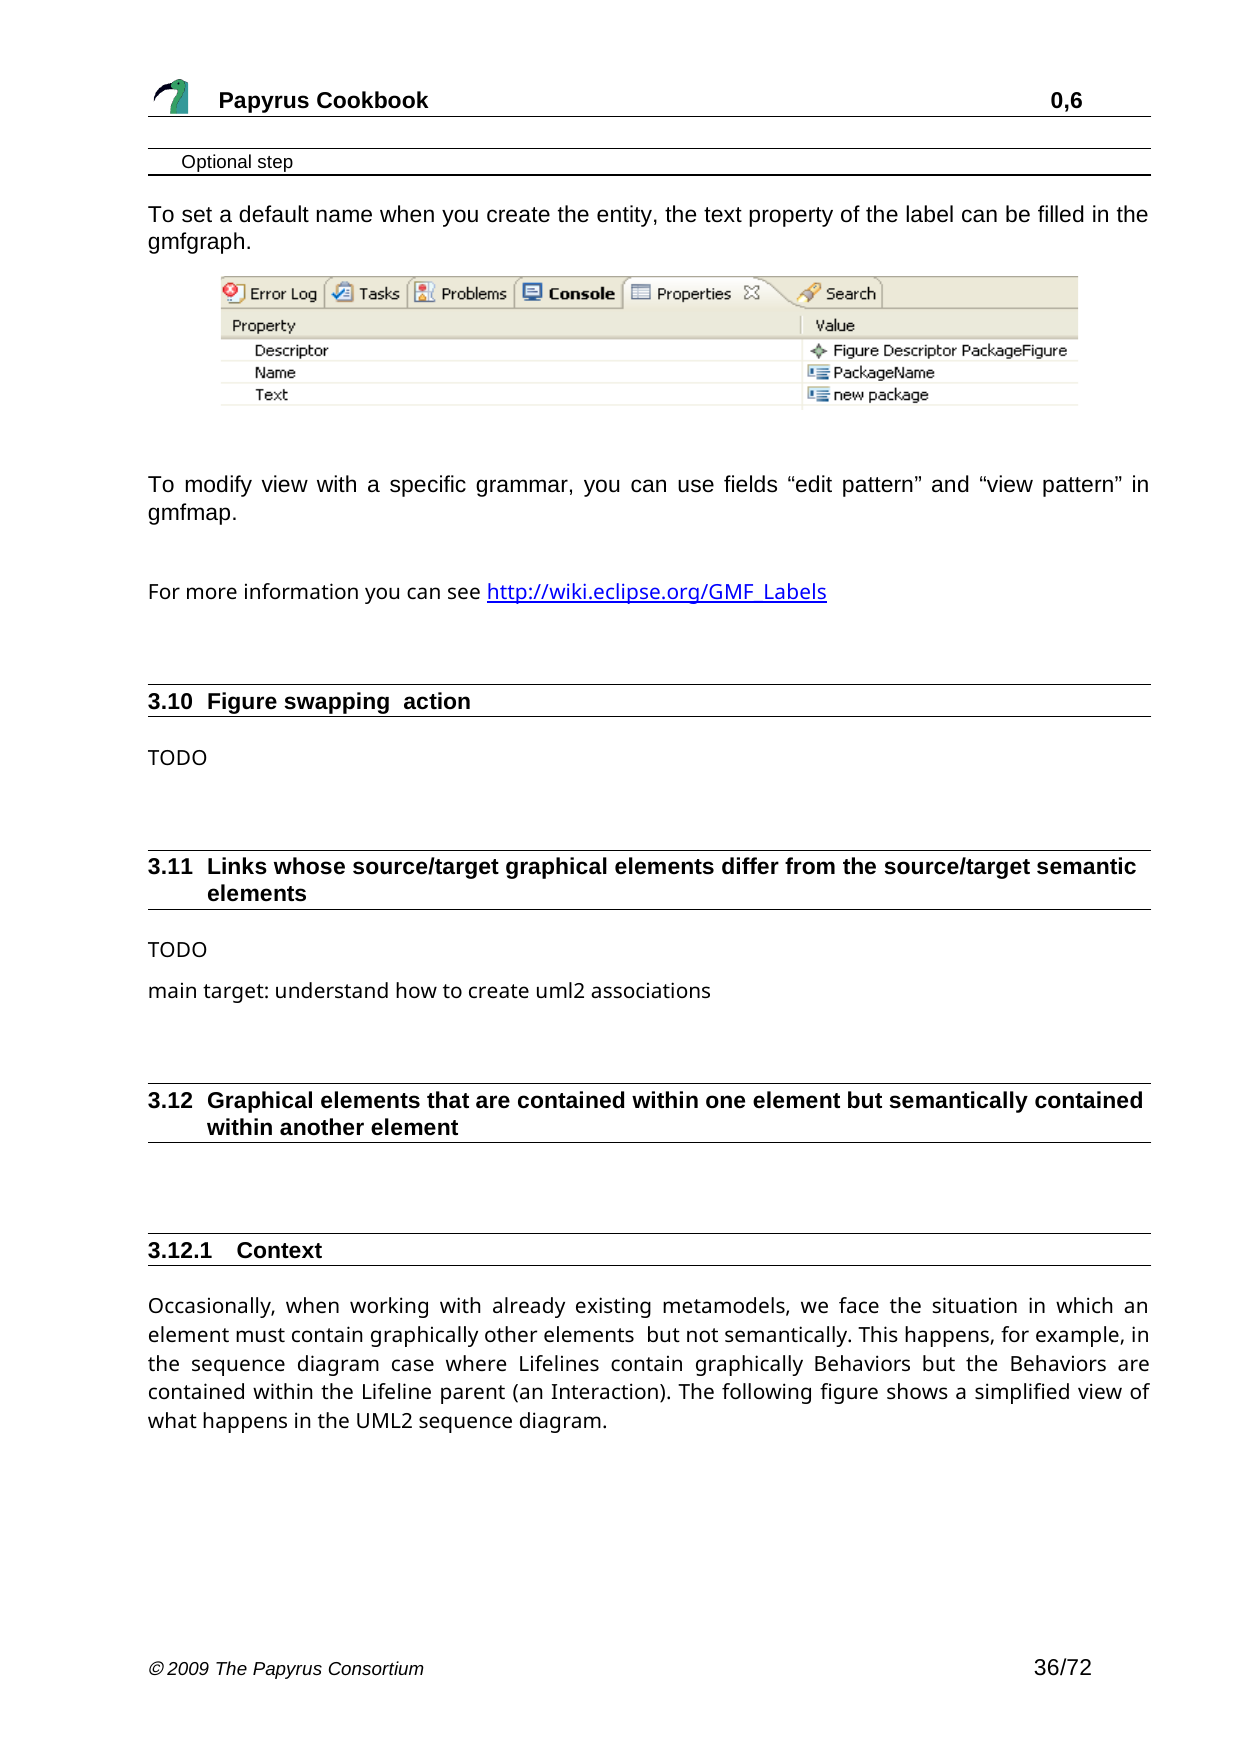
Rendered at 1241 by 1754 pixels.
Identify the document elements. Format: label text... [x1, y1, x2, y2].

text To modify view with a specific grammar, you can use fields “edit pattern” and “view pattern” in gmfmap. [148, 471, 1151, 525]
subtitle Optional step [148, 149, 1151, 174]
picture [153, 79, 189, 114]
text For more information you can see http://wiki.eclipse.org/GMF_Labels [148, 577, 1151, 606]
subtitle Figure swapping action [148, 685, 1151, 716]
text To set a default name when you create the entity, the text property of the label can be filled in the gmfgraph. [148, 201, 1151, 255]
subtitle Graphical elements that are contained within one element but semantically contained within another element [148, 1084, 1151, 1142]
picture [220, 276, 1079, 410]
subtitle Context [148, 1234, 1151, 1265]
text TODO [148, 935, 1151, 963]
subtitle Links whose source/target graphical elements differ from the source/target semantic elements [148, 851, 1151, 909]
text TODO [148, 742, 1151, 771]
text Occasionally, when working with already existing metamodels, we face the situation in which an element must contain graphically other elements but not semantically. This happens, for example, in the sequence diagram case where Lifelines contain graphically Behaviors but the Behaviors are contained within the Lifeline parent (an Interaction). The following figure shows a simplified view of what happens in the UML2 sequence diagram. [148, 1291, 1151, 1434]
text main target: understand how to create uml2 associations [148, 976, 1151, 1004]
